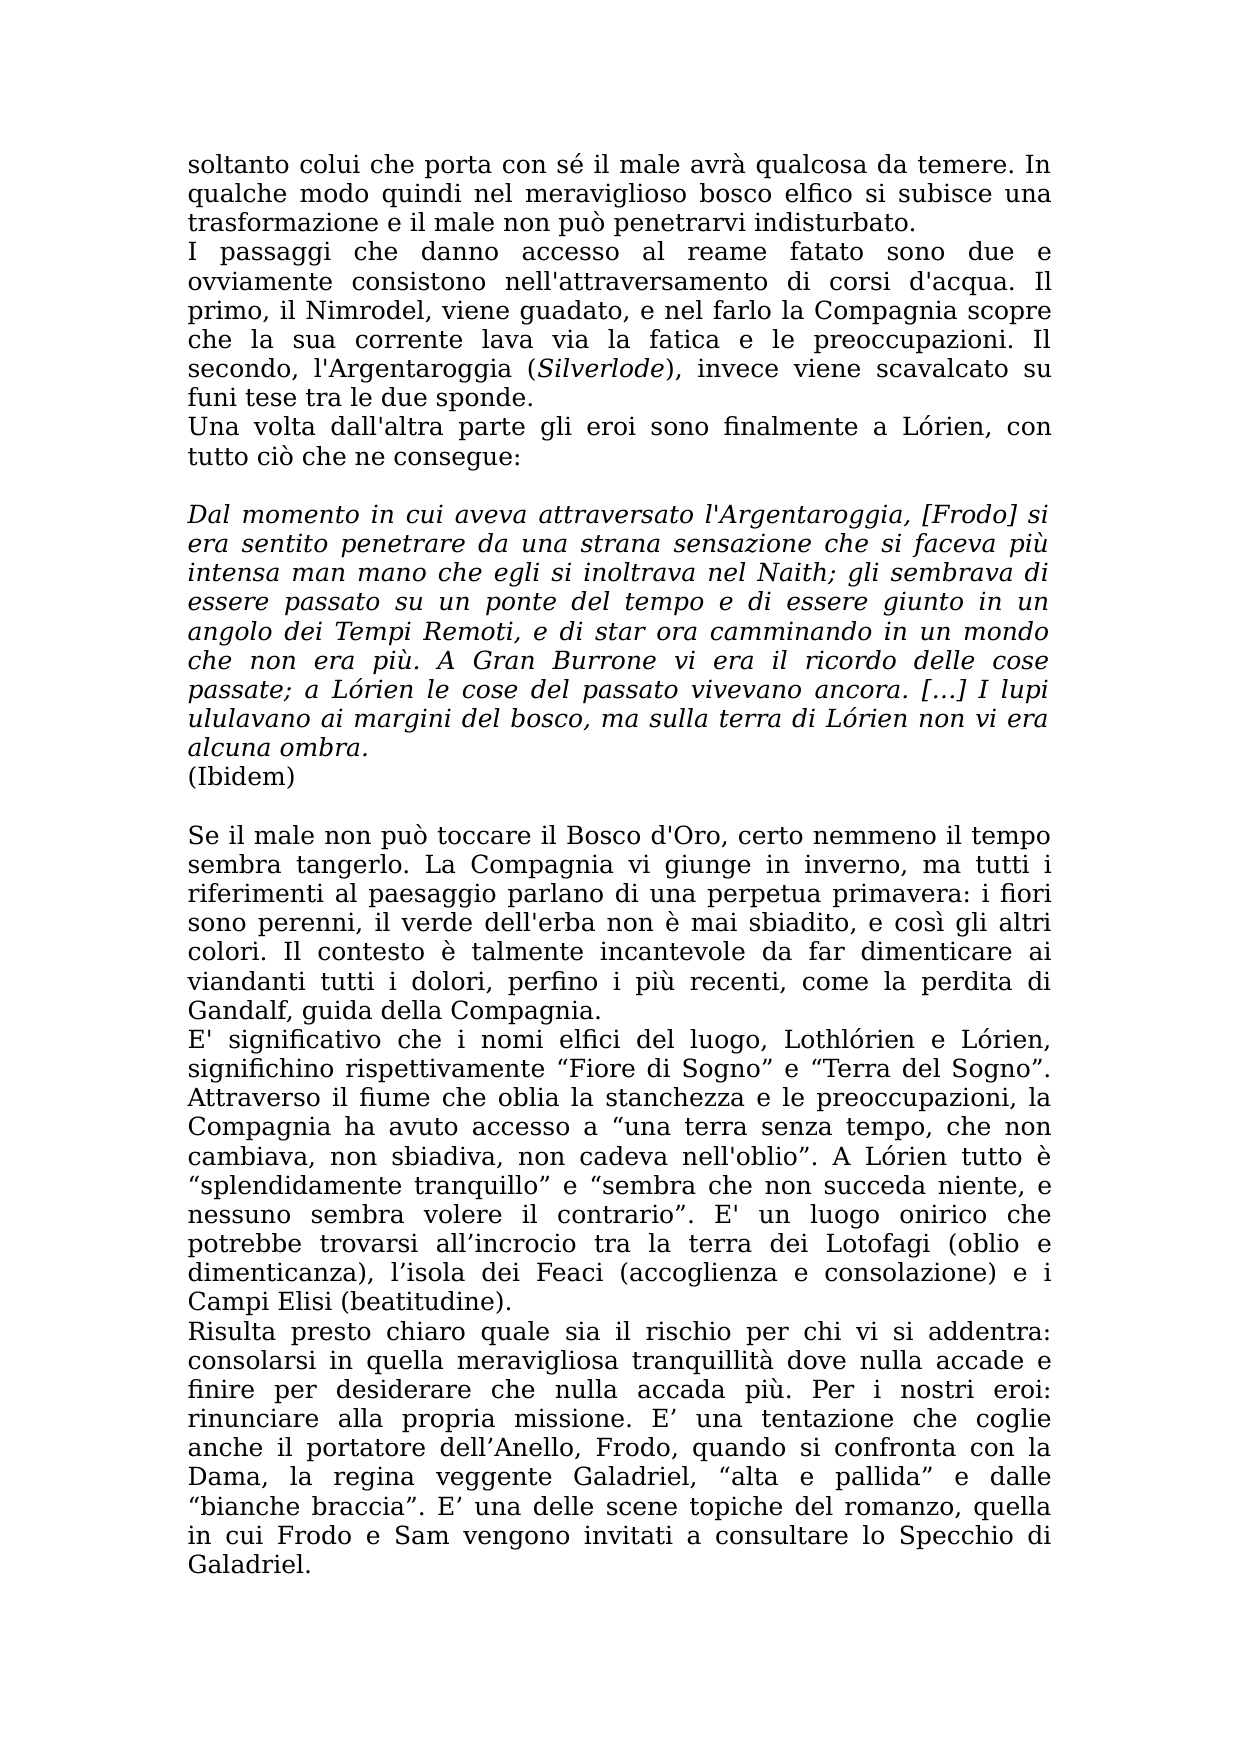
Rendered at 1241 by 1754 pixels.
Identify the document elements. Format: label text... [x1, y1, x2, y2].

text soltanto colui che porta con sé il male avrà qualcosa da temere. In qualche modo quindi nel meraviglioso bosco elfico si subisce una trasformazione e il male non può penetrarvi indisturbato. [187, 150, 1053, 237]
text I passaggi che danno accesso al reame fatato sono due e ovviamente consistono nell'attraversamento di corsi d'acqua. Il primo, il Nimrodel, viene guadato, e nel farlo la Compagnia scopre che la sua corrente lava via la fatica e le preoccupazioni. Il secondo, l'Argentaroggia (Silverlode), invece viene scavalcato su funi tese tra le due sponde. [187, 237, 1053, 412]
text Una volta dall'altra parte gli eroi sono finalmente a Lórien, con tutto ciò che ne consegue: [187, 412, 1053, 471]
text Dal momento in cui aveva attraversato l'Argentaroggia, [Frodo] si era sentito penetrare da una strana sensazione che si faceva più intensa man mano che egli si inoltrava nel Naith; gli sembrava di essere passato su un ponte del tempo e di essere giunto in un angolo dei Tempi Remoti, e di star ora camminando in un mondo che non era più. A Gran Burrone vi era il ricordo delle cose passate; a Lórien le cose del passato vivevano ancora. […] I lupi ululavano ai margini del bosco, ma sulla terra di Lórien non vi era alcuna ombra. [187, 500, 1053, 762]
text Risulta presto chiaro quale sia il rischio per chi vi si addentra: consolarsi in quella meravigliosa tranquillità dove nulla accade e finire per desiderare che nulla accada più. Per i nostri eroi: rinunciare alla propria missione. E’ una tentazione che coglie anche il portatore dell’Anello, Frodo, quando si confronta con la Dama, la regina veggente Galadriel, “alta e pallida” e dalle “bianche braccia”. E’ una delle scene topiche del romanzo, quella in cui Frodo e Sam vengono invitati a consultare lo Specchio di Galadriel. [187, 1317, 1053, 1579]
text Se il male non può toccare il Bosco d'Oro, certo nemmeno il tempo sembra tangerlo. La Compagnia vi giunge in inverno, ma tutti i riferimenti al paesaggio parlano di una perpetua primavera: i fiori sono perenni, il verde dell'erba non è mai sbiadito, e così gli altri colori. Il contesto è talmente incantevole da far dimenticare ai viandanti tutti i dolori, perfino i più recenti, come la perdita di Gandalf, guida della Compagnia. [187, 821, 1053, 1025]
text (Ibidem) [187, 762, 1053, 792]
text E' significativo che i nomi elfici del luogo, Lothlórien e Lórien, significhino rispettivamente “Fiore di Sogno” e “Terra del Sogno”. Attraverso il fiume che oblia la stanchezza e le preoccupazioni, la Compagnia ha avuto accesso a “una terra senza tempo, che non cambiava, non sbiadiva, non cadeva nell'oblio”. A Lórien tutto è “splendidamente tranquillo” e “sembra che non succeda niente, e nessuno sembra volere il contrario”. E' un luogo onirico che potrebbe trovarsi all’incrocio tra la terra dei Lotofagi (oblio e dimenticanza), l’isola dei Feaci (accoglienza e consolazione) e i Campi Elisi (beatitudine). [187, 1025, 1053, 1317]
